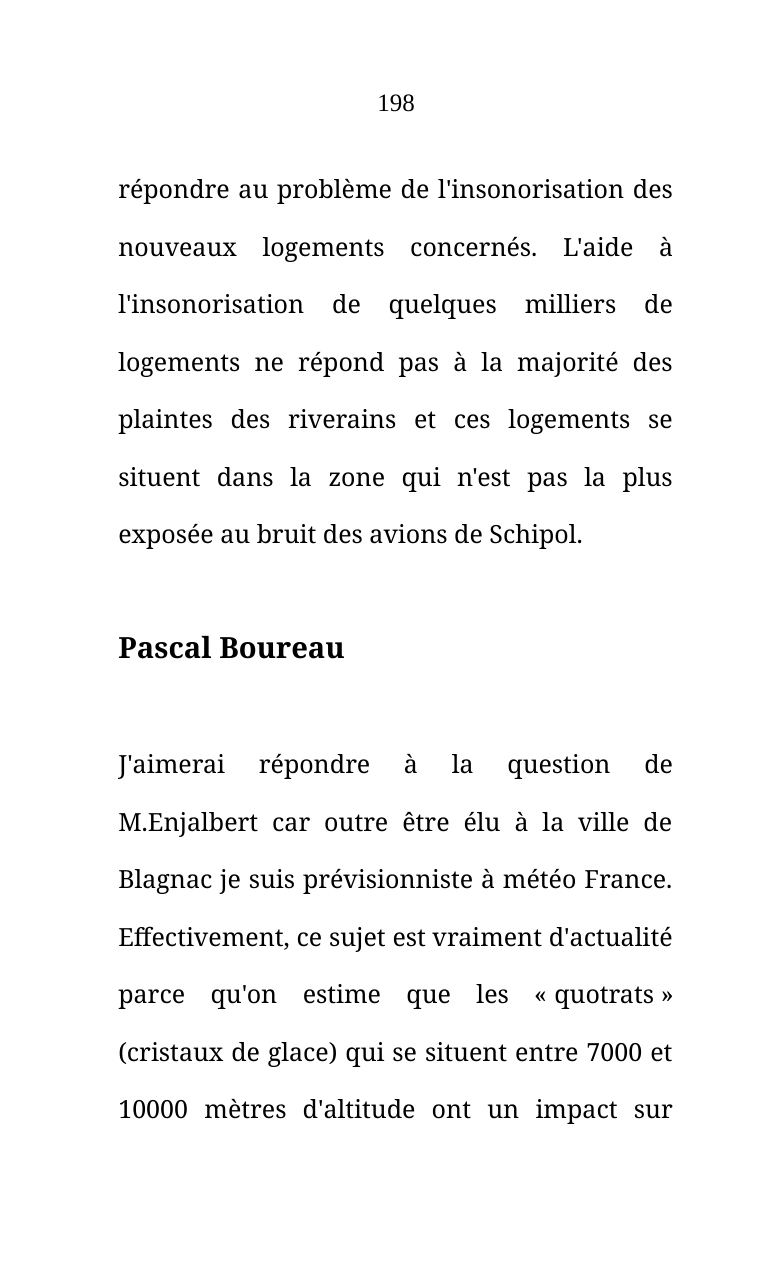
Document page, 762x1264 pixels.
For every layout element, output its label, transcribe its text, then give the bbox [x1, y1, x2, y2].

text J'aimerai répondre à la question de M.Enjalbert car outre être élu à la ville de Blagnac je suis prévisionniste à météo France. Effectivement, ce sujet est vraiment d'actualité parce qu'on estime que les « quotrats » (cristaux de glace) qui se situent entre 7000 et 10000 mètres d'altitude ont un impact sur [118, 724, 673, 1126]
text Pascal Boureau [118, 610, 673, 667]
text répondre au problème de l'insonorisation des nouveaux logements concernés. L'aide à l'insonorisation de quelques milliers de logements ne répond pas à la majorité des plaintes des riverains et ces logements se situent dans la zone qui n'est pas la plus exposée au bruit des avions de Schipol. [118, 147, 673, 551]
